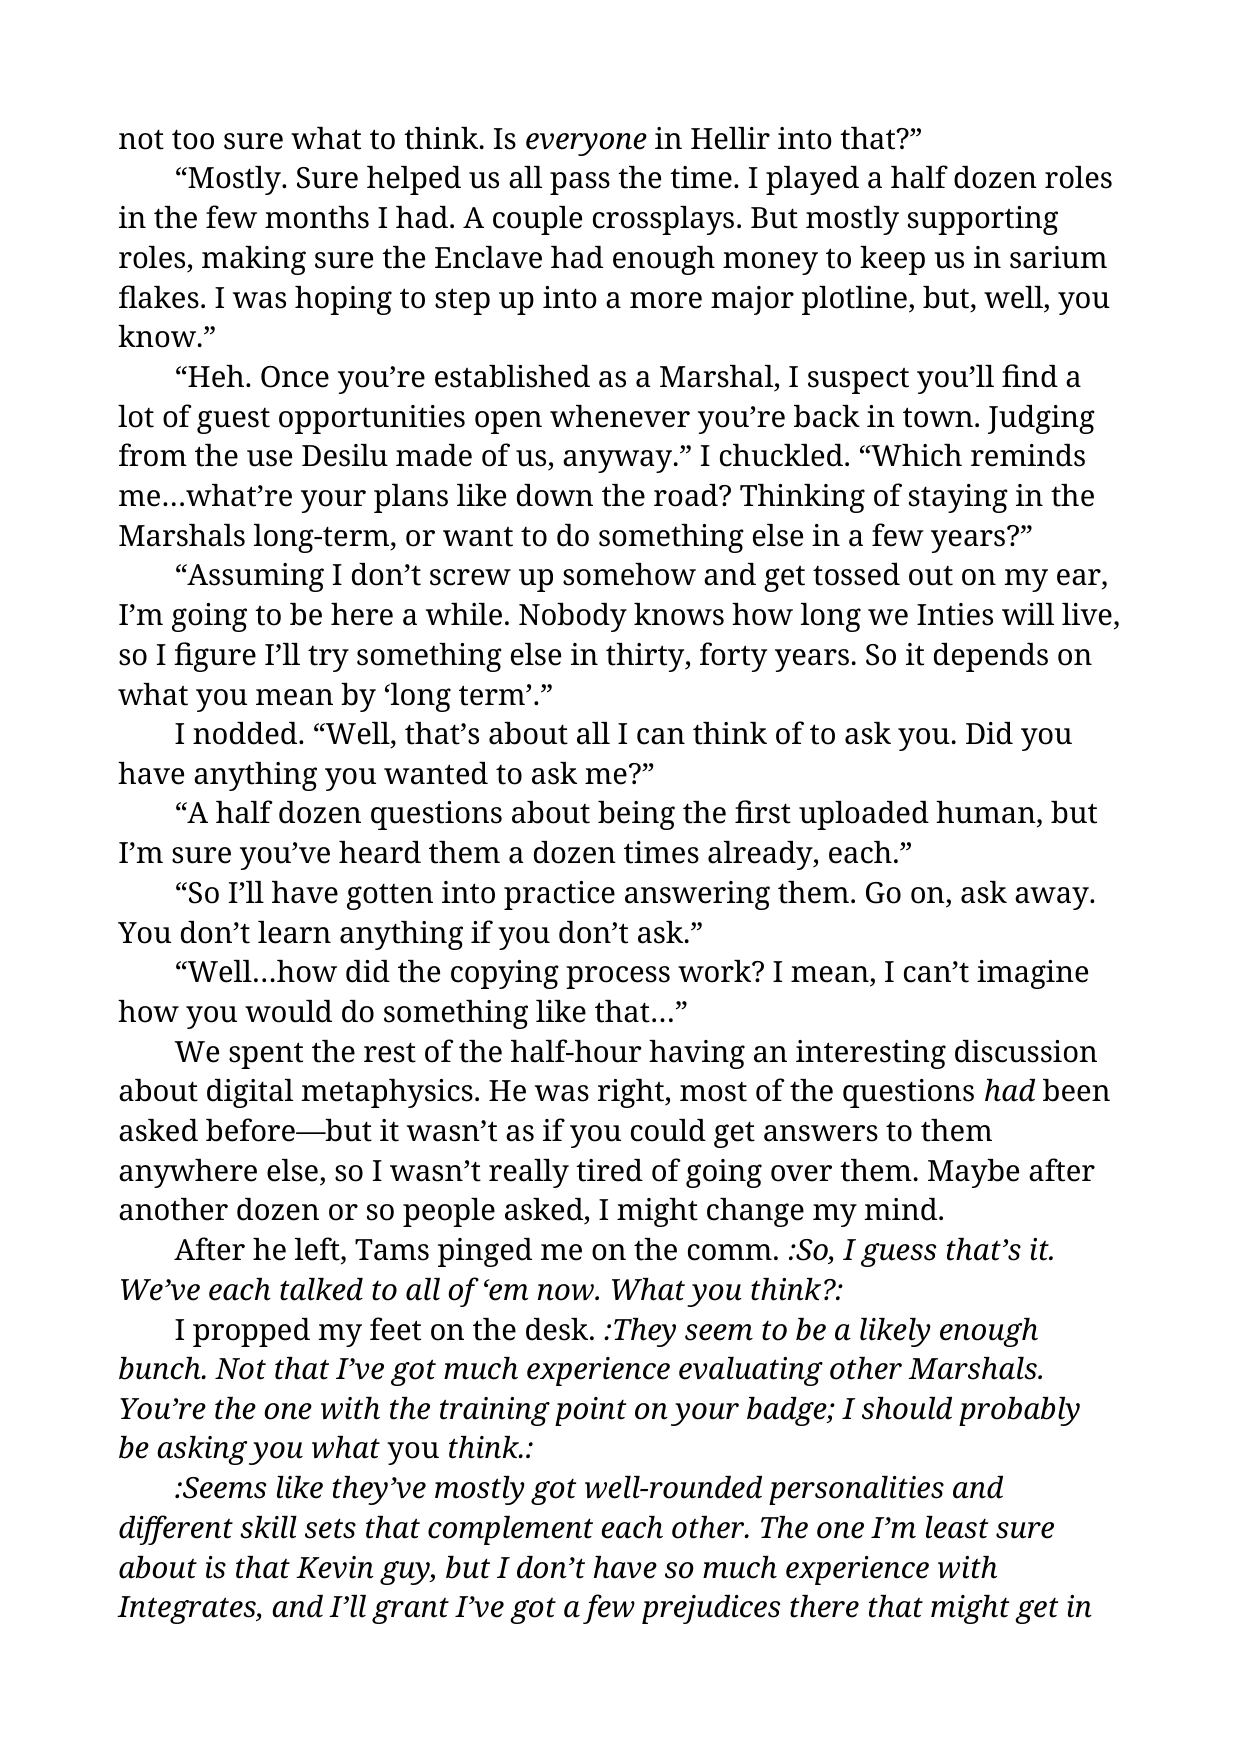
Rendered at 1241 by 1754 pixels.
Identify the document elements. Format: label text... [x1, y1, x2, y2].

text :Seems like they’ve mostly got well-rounded personalities and different skill sets that complement each other. The one I’m least sure about is that Kevin guy, but I don’t have so much experience with Integrates, and I’ll grant I’ve got a few prejudices there that might get in [118, 1467, 1122, 1626]
text I propped my feet on the desk. :They seem to be a likely enough bunch. Not that I’ve got much experience evaluating other Marshals. You’re the one with the training point on your badge; I should probably be asking you what you think.: [118, 1309, 1122, 1467]
text “Well…how did the copying process work? I mean, I can’t imagine how you would do something like that…” [118, 952, 1122, 1031]
text After he left, Tams pinged me on the comm. :So, I guess that’s it. We’ve each talked to all of ‘em now. What you think?: [118, 1229, 1122, 1309]
text “Mostly. Sure helped us all pass the time. I played a half dozen roles in the few months I had. A couple crossplays. But mostly supporting roles, making sure the Enclave had enough money to keep us in sarium flakes. I was hoping to step up into a more major plotline, but, well, you know.” [118, 158, 1122, 356]
text not too sure what to think. Is everyone in Hellir into that?” [118, 118, 1122, 158]
text “Heh. Once you’re established as a Marshal, I suspect you’ll find a lot of guest opportunities open whenever you’re back in town. Judging from the use Desilu made of us, anyway.” I chuckled. “Which reminds me…what’re your plans like down the road? Thinking of staying in the Marshals long-term, or want to do something else in a few years?” [118, 356, 1122, 555]
text “A half dozen questions about being the first uploaded human, but I’m sure you’ve heard them a dozen times already, each.” [118, 793, 1122, 872]
text “So I’ll have gotten into practice answering them. Go on, ask away. You don’t learn anything if you don’t ask.” [118, 872, 1122, 952]
text “Assuming I don’t screw up somehow and get tossed out on my ear, I’m going to be here a while. Nobody knows how long we Inties will live, so I figure I’ll try something else in thirty, forty years. So it depends on what you mean by ‘long term’.” [118, 555, 1122, 713]
text I nodded. “Well, that’s about all I can think of to ask you. Did you have anything you wanted to ask me?” [118, 713, 1122, 793]
text We spent the rest of the half-hour having an interesting discussion about digital metaphysics. He was right, most of the questions had been asked before—but it wasn’t as if you could get answers to them anywhere else, so I wasn’t really tired of going over them. Maybe after another dozen or so people asked, I might change my mind. [118, 1031, 1122, 1229]
